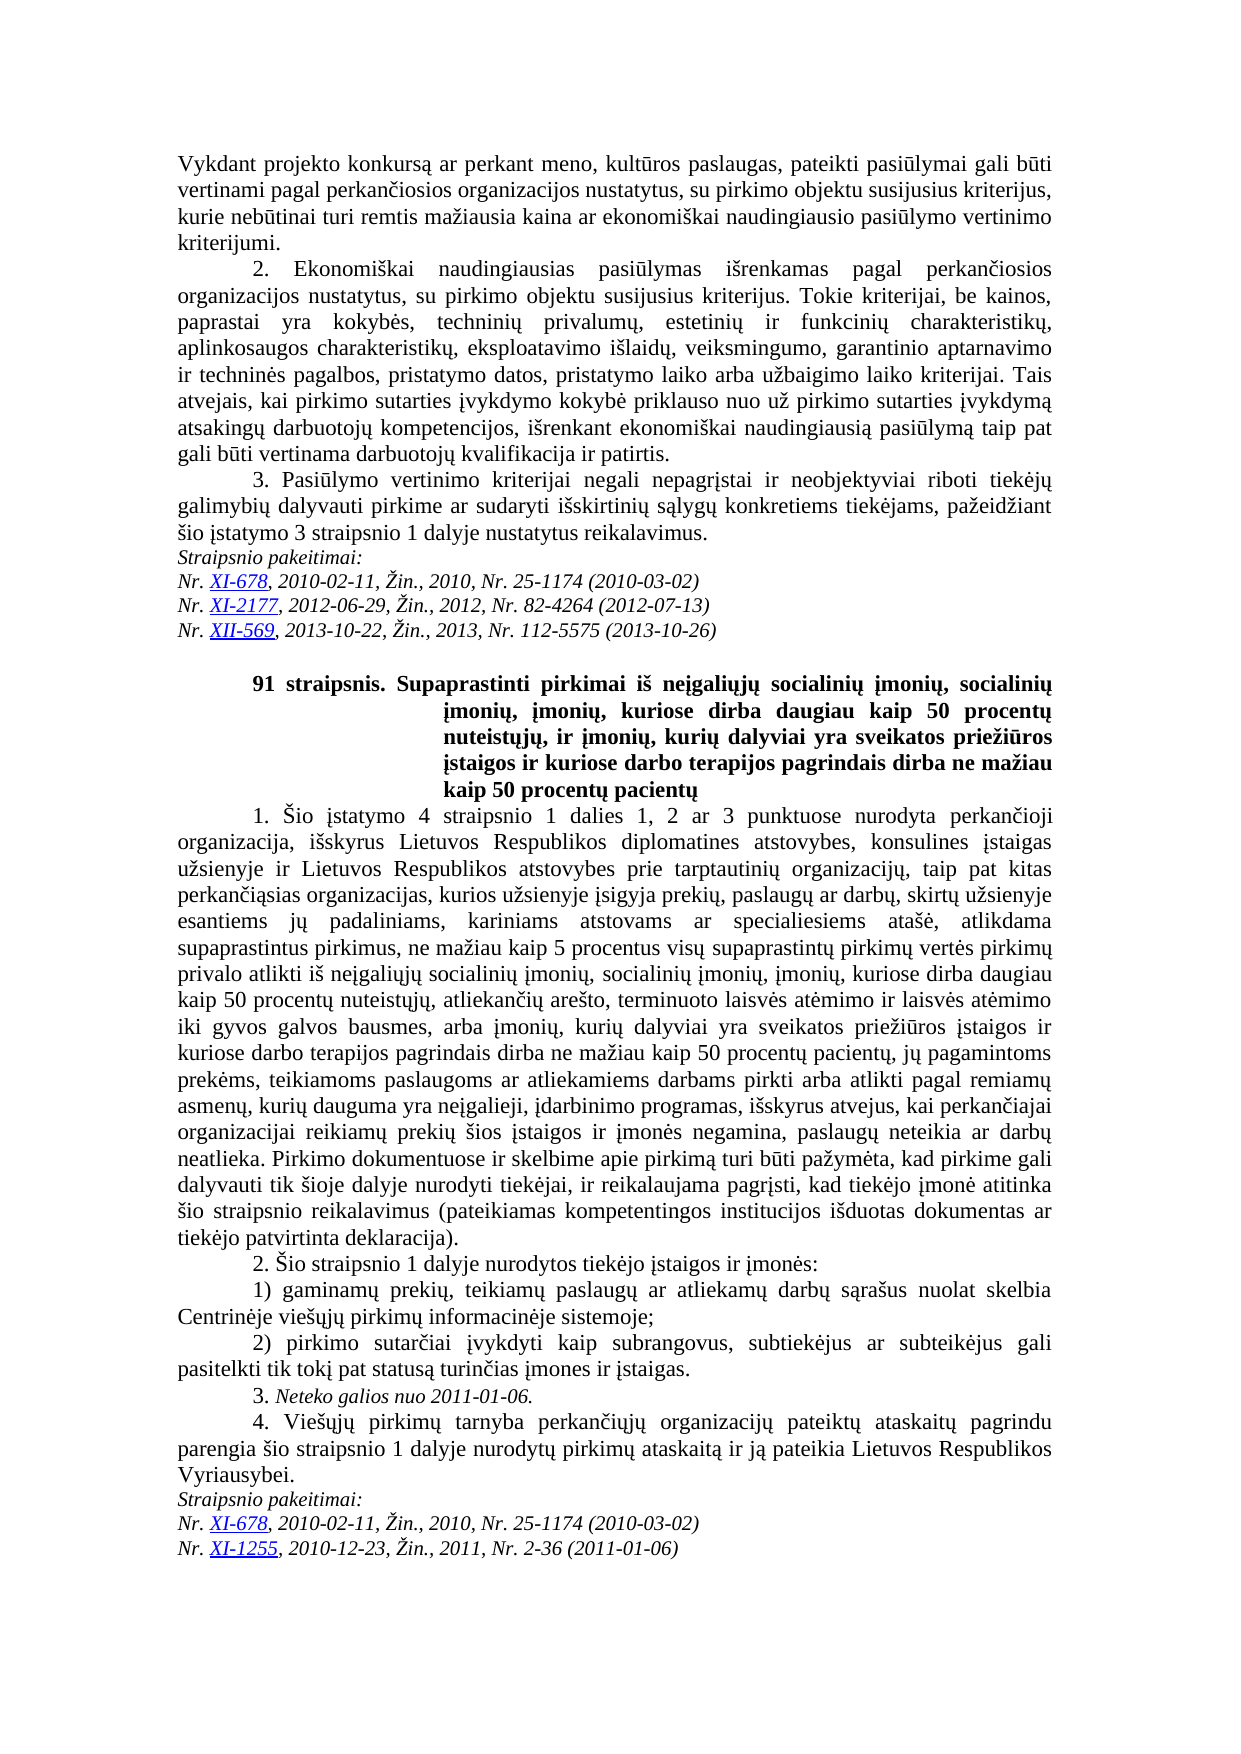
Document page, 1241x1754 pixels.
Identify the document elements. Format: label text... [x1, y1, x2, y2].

text Vykdant projekto konkursą ar perkant meno, kultūros paslaugas, pateikti pasiūlymai gali būti vertinami pagal perkančiosios organizacijos nustatytus, su pirkimo objektu susijusius kriterijus, kurie nebūtinai turi remtis mažiausia kaina ar ekonomiškai naudingiausio pasiūlymo vertinimo kriterijumi. [177, 150, 1053, 255]
text 1. Šio įstatymo 4 straipsnio 1 dalies 1, 2 ar 3 punktuose nurodyta perkančioji organizacija, išskyrus Lietuvos Respublikos diplomatines atstovybes, konsulines įstaigas užsienyje ir Lietuvos Respublikos atstovybes prie tarptautinių organizacijų, taip pat kitas perkančiąsias organizacijas, kurios užsienyje įsigyja prekių, paslaugų ar darbų, skirtų užsienyje esantiems jų padaliniams, kariniams atstovams ar specialiesiems atašė, atlikdama supaprastintus pirkimus, ne mažiau kaip 5 procentus visų supaprastintų pirkimų vertės pirkimų privalo atlikti iš neįgaliųjų socialinių įmonių, socialinių įmonių, įmonių, kuriose dirba daugiau kaip 50 procentų nuteistųjų, atliekančių arešto, terminuoto laisvės atėmimo ir laisvės atėmimo iki gyvos galvos bausmes, arba įmonių, kurių dalyviai yra sveikatos priežiūros įstaigos ir kuriose darbo terapijos pagrindais dirba ne mažiau kaip 50 procentų pacientų, jų pagamintoms prekėms, teikiamoms paslaugoms ar atliekamiems darbams pirkti arba atlikti pagal remiamų asmenų, kurių dauguma yra neįgalieji, įdarbinimo programas, išskyrus atvejus, kai perkančiajai organizacijai reikiamų prekių šios įstaigos ir įmonės negamina, paslaugų neteikia ar darbų neatlieka. Pirkimo dokumentuose ir skelbime apie pirkimą turi būti pažymėta, kad pirkime gali dalyvauti tik šioje dalyje nurodyti tiekėjai, ir reikalaujama pagrįsti, kad tiekėjo įmonė atitinka šio straipsnio reikalavimus (pateikiamas kompetentingos institucijos išduotas dokumentas ar tiekėjo patvirtinta deklaracija). [177, 802, 1053, 1250]
text Nr. XI-678, 2010-02-11, Žin., 2010, Nr. 25-1174 (2010-03-02) [177, 569, 1053, 593]
text 91 straipsnis. Supaprastinti pirkimai iš neįgaliųjų socialinių įmonių, socialinių įmonių, įmonių, kuriose dirba daugiau kaip 50 procentų nuteistųjų, ir įmonių, kurių dalyviai yra sveikatos priežiūros įstaigos ir kuriose darbo terapijos pagrindais dirba ne mažiau kaip 50 procentų pacientų [252, 670, 1053, 802]
text Nr. XI-2177, 2012-06-29, Žin., 2012, Nr. 82-4264 (2012-07-13) [177, 593, 1053, 617]
text Straipsnio pakeitimai: [177, 1487, 1053, 1511]
text Straipsnio pakeitimai: [177, 545, 1053, 569]
text 2) pirkimo sutarčiai įvykdyti kaip subrangovus, subtiekėjus ar subteikėjus gali pasitelkti tik tokį pat statusą turinčias įmones ir įstaigas. [177, 1329, 1053, 1382]
text 2. Šio straipsnio 1 dalyje nurodytos tiekėjo įstaigos ir įmonės: [177, 1250, 1053, 1276]
text 3. Pasiūlymo vertinimo kriterijai negali nepagrįstai ir neobjektyviai riboti tiekėjų galimybių dalyvauti pirkime ar sudaryti išskirtinių sąlygų konkretiems tiekėjams, pažeidžiant šio įstatymo 3 straipsnio 1 dalyje nustatytus reikalavimus. [177, 466, 1053, 545]
text 2. Ekonomiškai naudingiausias pasiūlymas išrenkamas pagal perkančiosios organizacijos nustatytus, su pirkimo objektu susijusius kriterijus. Tokie kriterijai, be kainos, paprastai yra kokybės, techninių privalumų, estetinių ir funkcinių charakteristikų, aplinkosaugos charakteristikų, eksploatavimo išlaidų, veiksmingumo, garantinio aptarnavimo ir techninės pagalbos, pristatymo datos, pristatymo laiko arba užbaigimo laiko kriterijai. Tais atvejais, kai pirkimo sutarties įvykdymo kokybė priklauso nuo už pirkimo sutarties įvykdymą atsakingų darbuotojų kompetencijos, išrenkant ekonomiškai naudingiausią pasiūlymą taip pat gali būti vertinama darbuotojų kvalifikacija ir patirtis. [177, 255, 1053, 466]
text 1) gaminamų prekių, teikiamų paslaugų ar atliekamų darbų sąrašus nuolat skelbia Centrinėje viešųjų pirkimų informacinėje sistemoje; [177, 1276, 1053, 1329]
text 3. Neteko galios nuo 2011-01-06. [177, 1382, 1053, 1408]
text Nr. XI-678, 2010-02-11, Žin., 2010, Nr. 25-1174 (2010-03-02) [177, 1511, 1053, 1535]
text Nr. XI-1255, 2010-12-23, Žin., 2011, Nr. 2-36 (2011-01-06) [177, 1535, 1053, 1559]
text 4. Viešųjų pirkimų tarnyba perkančiųjų organizacijų pateiktų ataskaitų pagrindu parengia šio straipsnio 1 dalyje nurodytų pirkimų ataskaitą ir ją pateikia Lietuvos Respublikos Vyriausybei. [177, 1408, 1053, 1487]
text Nr. XII-569, 2013-10-22, Žin., 2013, Nr. 112-5575 (2013-10-26) [177, 617, 1053, 642]
